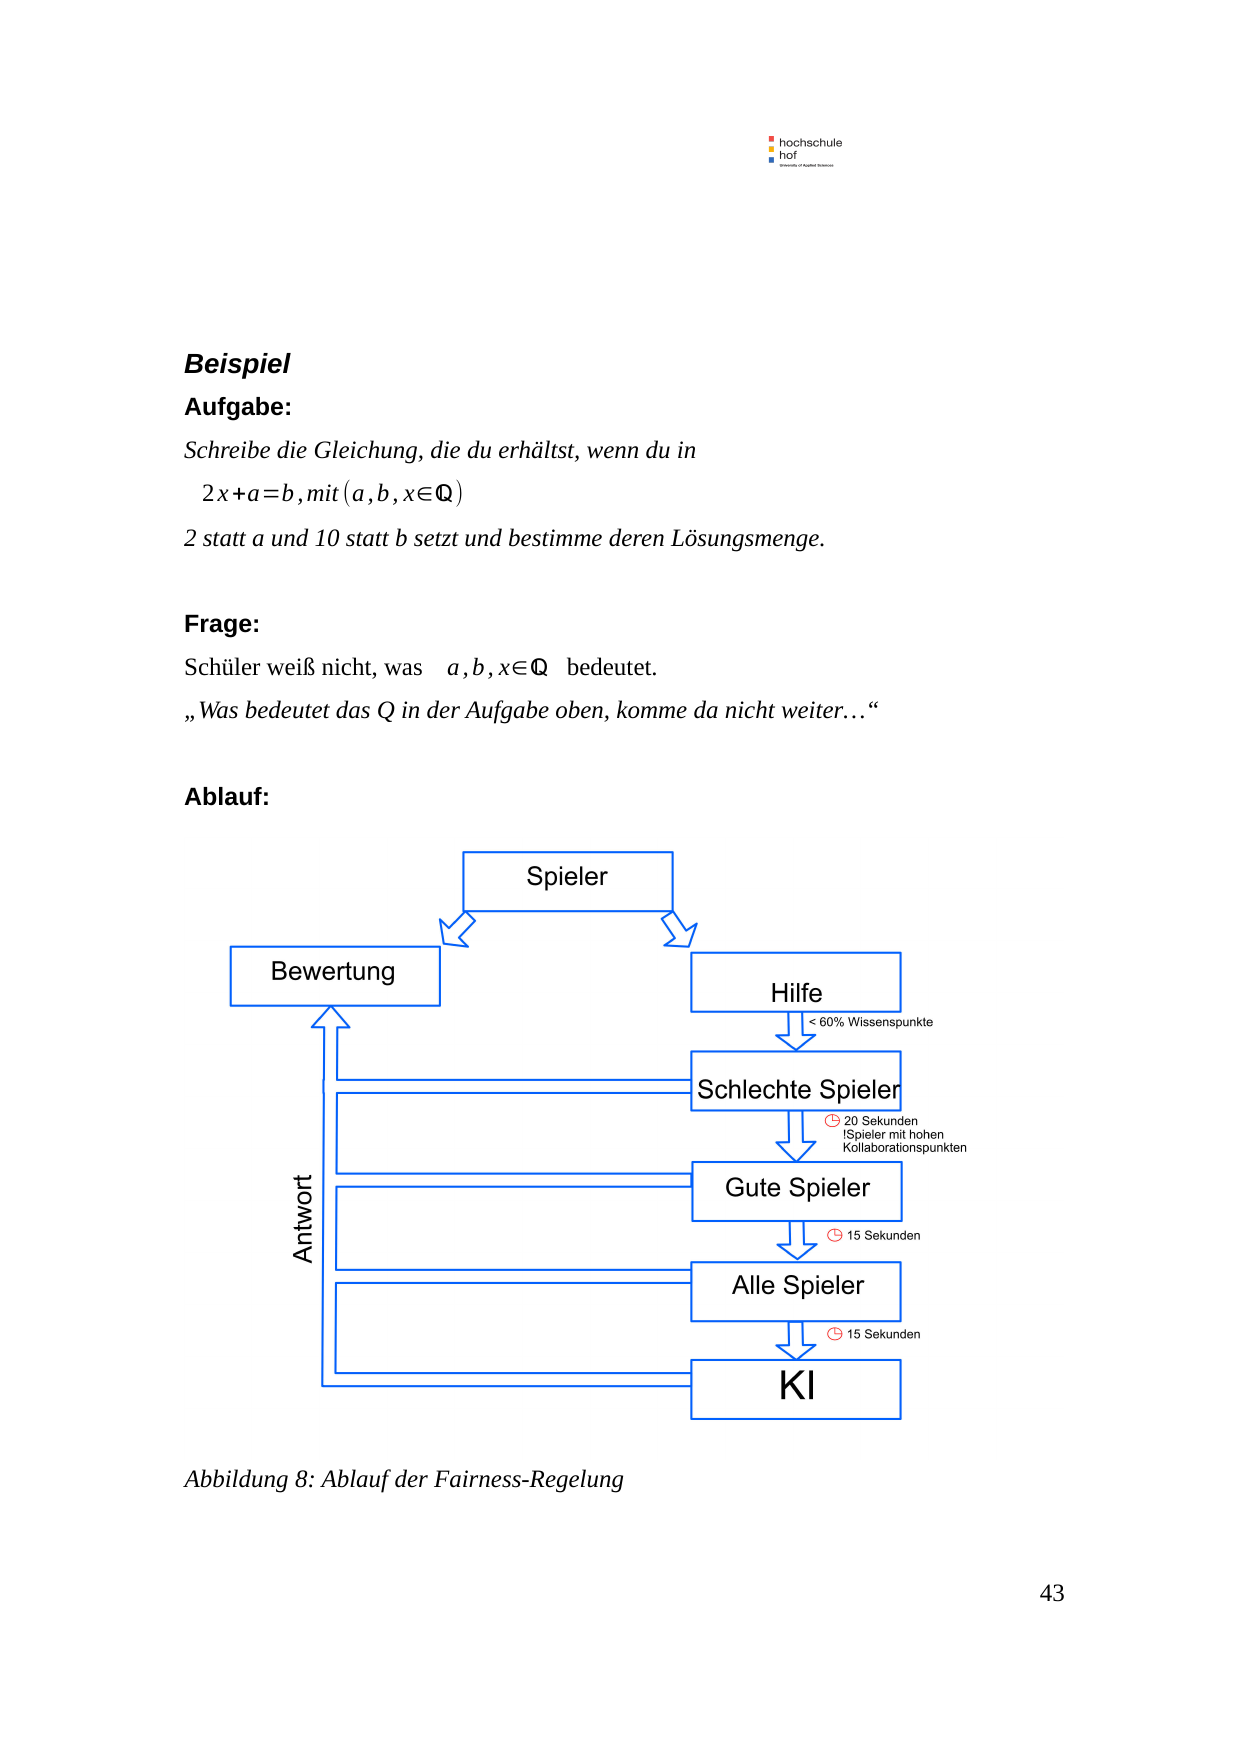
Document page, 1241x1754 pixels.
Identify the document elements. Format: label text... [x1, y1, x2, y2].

text Frage: [184, 609, 1064, 638]
picture [184, 837, 1064, 1460]
text Abbildung 8: Ablauf der Fairness-Regelung [184, 1460, 1064, 1493]
text Schüler weiß nicht, was bedeutet. [184, 652, 1064, 681]
text Aufgabe: Schreibe die Gleichung, die du erhältst, wenn du in [184, 392, 1064, 464]
text 2 statt a und 10 statt b setzt und bestimme deren Lösungsmenge. [184, 523, 1064, 552]
text „Was bedeutet das Q in der Aufgabe oben, komme da nicht weiter…“ [184, 695, 1064, 724]
subtitle Beispiel [184, 348, 1064, 380]
picture [768, 136, 842, 167]
text Ablauf: [184, 782, 1064, 810]
